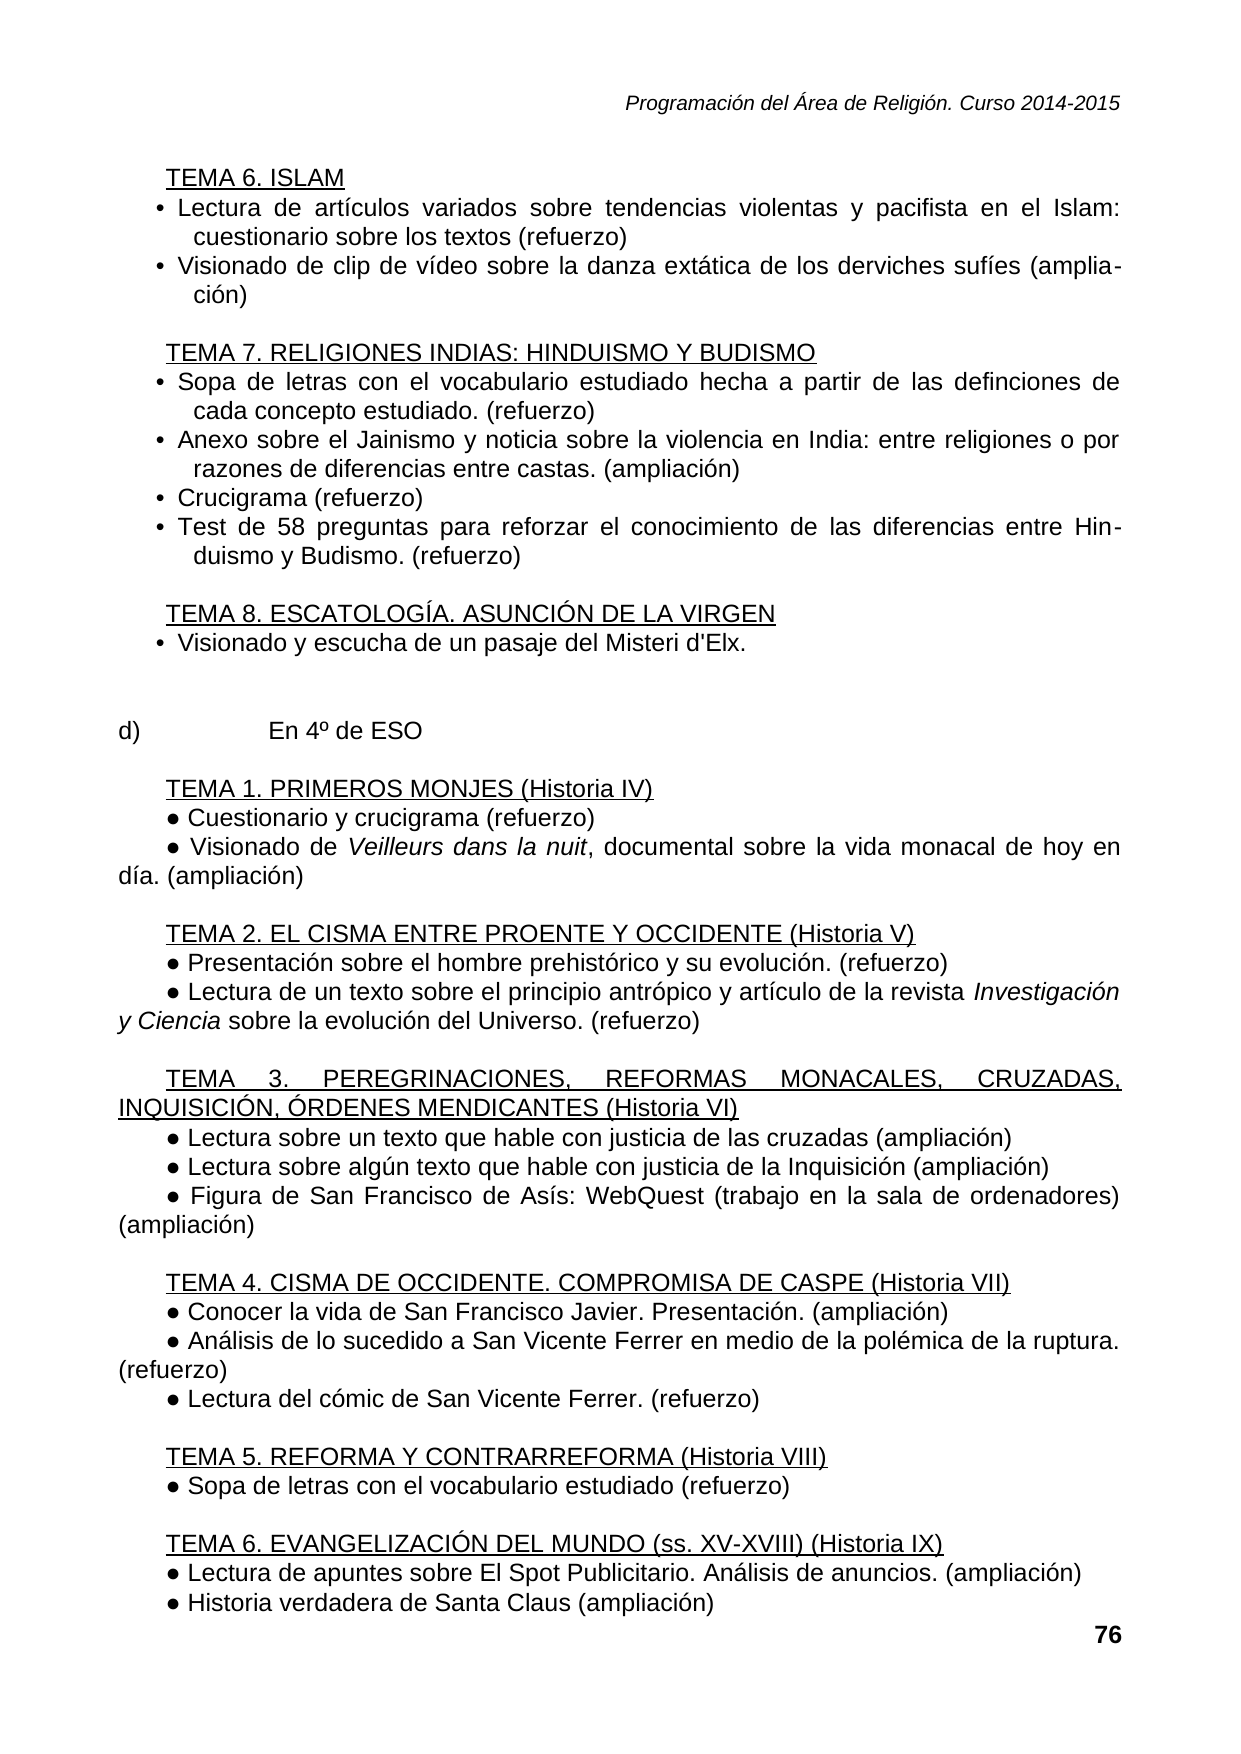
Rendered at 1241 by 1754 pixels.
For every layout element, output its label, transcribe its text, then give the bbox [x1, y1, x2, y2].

list En 4º de ESO [118, 716, 1122, 744]
text ● Presentación sobre el hombre prehistórico y su evolución. (refuerzo) [118, 948, 1122, 977]
text TEMA 1. PRIMEROS MONJES (Historia IV) [118, 774, 1122, 803]
text TEMA 2. EL CISMA ENTRE PROENTE Y OCCIDENTE (Historia V) [118, 919, 1122, 948]
text TEMA 6. EVANGELIZACIÓN DEL MUNDO (ss. XV-XVIII) (Historia IX) [118, 1529, 1122, 1558]
text TEMA 7. RELIGIONES INDIAS: HINDUISMO Y BUDISMO [118, 338, 1122, 367]
list Anexo sobre el Jainismo y noticia sobre la violencia en India: entre religiones o por razones de diferencias entre castas. (ampliación) [156, 425, 1122, 483]
text ● Lectura sobre un texto que hable con justicia de las cruzadas (ampliación) [118, 1122, 1122, 1151]
text TEMA 8. ESCATOLOGÍA. ASUNCIÓN DE LA VIRGEN [118, 599, 1122, 628]
text TEMA 4. CISMA DE OCCIDENTE. COMPROMISA DE CASPE (Historia VII) [118, 1268, 1122, 1297]
text ● Cuestionario y crucigrama (refuerzo) [118, 803, 1122, 832]
list Test de 58 preguntas para reforzar el conocimiento de las diferencias entre Hin­duismo y Budismo. (refuerzo) [156, 512, 1122, 570]
text ● Conocer la vida de San Francisco Javier. Presentación. (ampliación) [118, 1297, 1122, 1326]
text ● Lectura de apuntes sobre El Spot Publicitario. Análisis de anuncios. (ampliación) [118, 1558, 1122, 1587]
list Lectura de artículos variados sobre tendencias violentas y pacifista en el Islam: cuestionario sobre los textos (refuerzo) [156, 192, 1122, 251]
list Crucigrama (refuerzo) [156, 483, 1122, 512]
text ● Lectura sobre algún texto que hable con justicia de la Inquisición (ampliación) [118, 1151, 1122, 1181]
text ● Lectura del cómic de San Vicente Ferrer. (refuerzo) [118, 1384, 1122, 1413]
text TEMA 3. PEREGRINACIONES, REFORMAS MONACALES, CRUZADAS, INQUISICIÓN, ÓRDENES MENDICANTES (Historia VI) [118, 1064, 1122, 1122]
text ● Visionado de Veilleurs dans la nuit, documental sobre la vida monacal de hoy en día. (ampliación) [118, 832, 1122, 890]
text TEMA 6. ISLAM [118, 163, 1122, 192]
text ● Lectura de un texto sobre el principio antrópico y artículo de la revista Investigación y Ciencia sobre la evolución del Universo. (refuerzo) [118, 977, 1122, 1035]
text ● Análisis de lo sucedido a San Vicente Ferrer en medio de la polémica de la ruptura.(refuerzo) [118, 1326, 1122, 1384]
text ● Figura de San Francisco de Asís: WebQuest (trabajo en la sala de ordenadores) (ampliación) [118, 1181, 1122, 1239]
text ● Historia verdadera de Santa Claus (ampliación) [118, 1587, 1122, 1616]
text TEMA 5. REFORMA Y CONTRARREFORMA (Historia VIII) [118, 1442, 1122, 1471]
list Sopa de letras con el vocabulario estudiado hecha a partir de las definciones de cada concepto estudiado. (refuerzo) [156, 367, 1122, 425]
list Visionado de clip de vídeo sobre la danza extática de los derviches sufíes (amplia­ción) [156, 251, 1122, 309]
list Visionado y escucha de un pasaje del Misteri d'Elx. [156, 628, 1122, 657]
text ● Sopa de letras con el vocabulario estudiado (refuerzo) [118, 1471, 1122, 1500]
